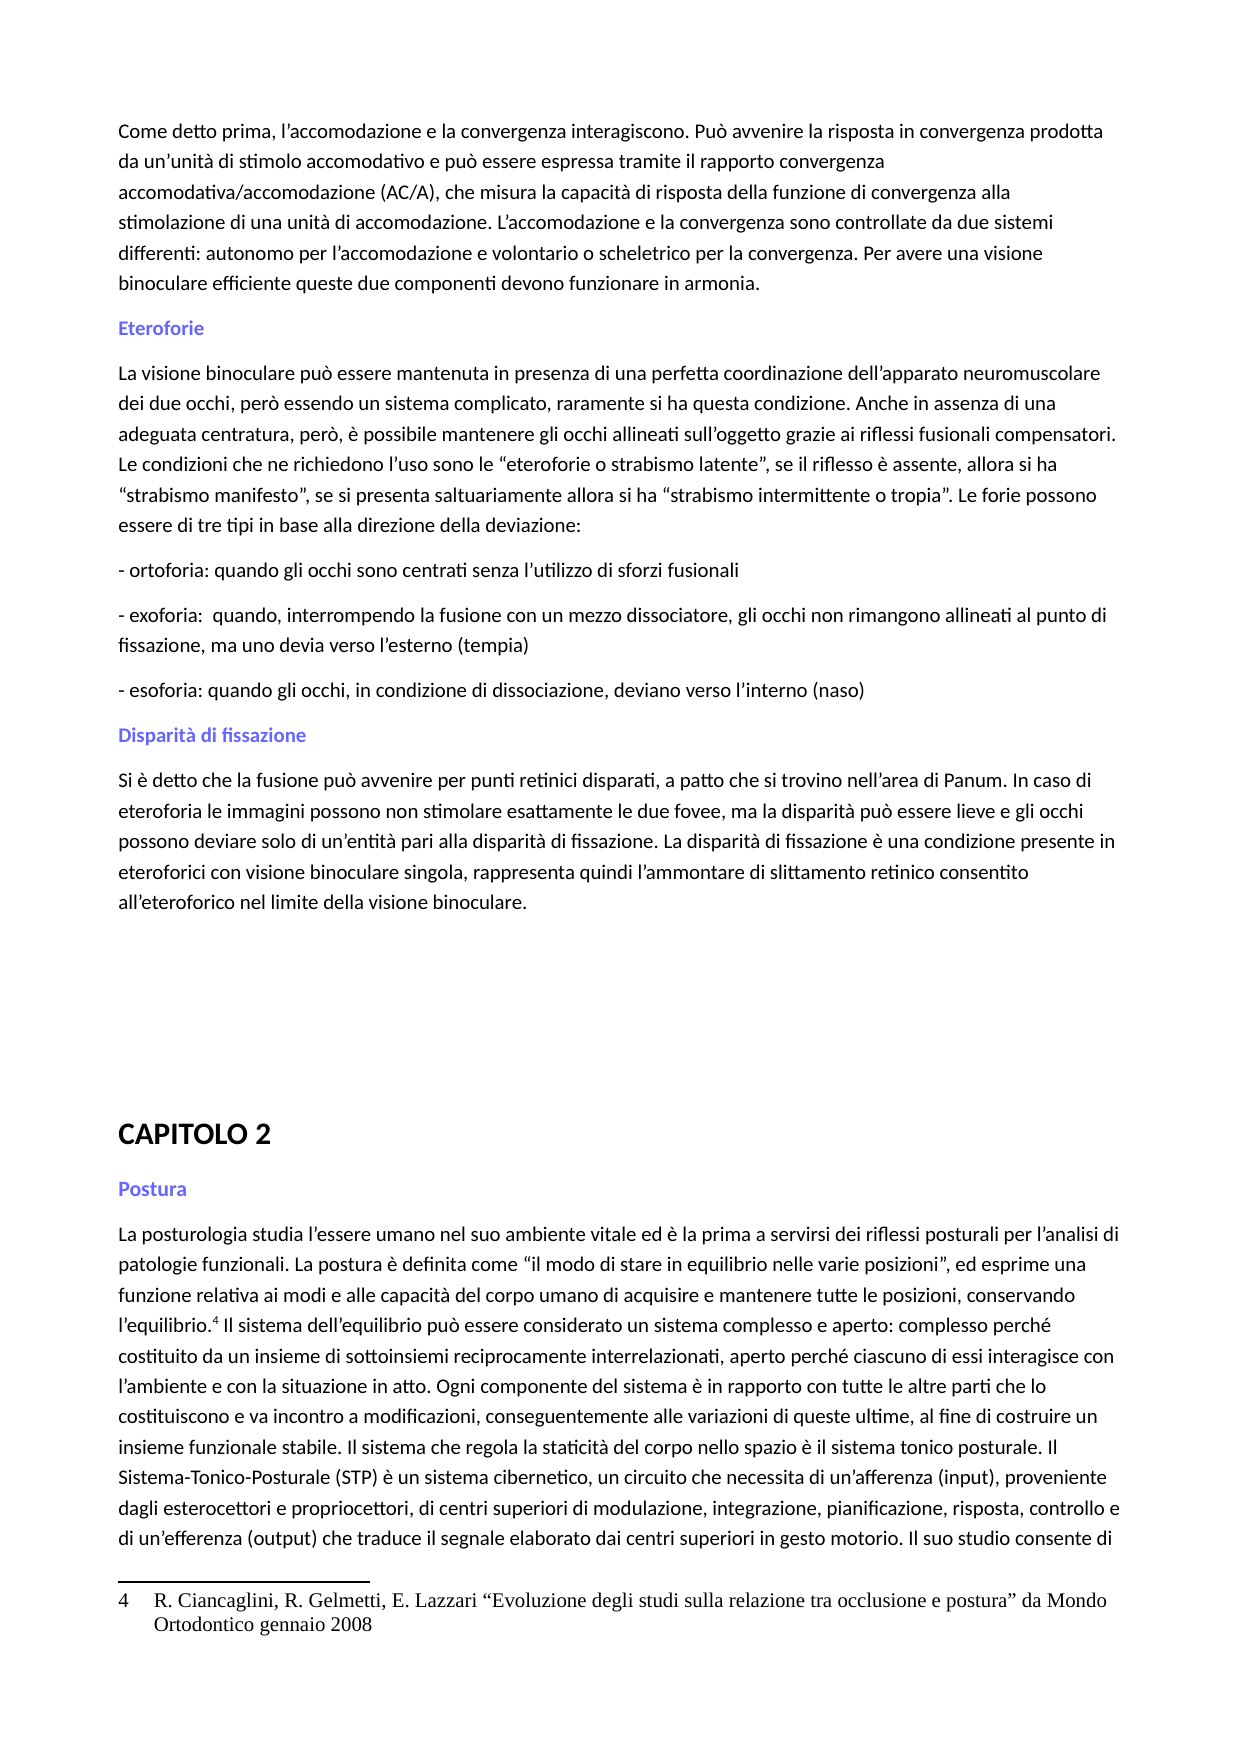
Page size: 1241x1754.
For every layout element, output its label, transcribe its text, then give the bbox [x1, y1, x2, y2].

text - ortoforia: quando gli occhi sono centrati senza l’utilizzo di sforzi fusionali [118, 557, 1122, 583]
text La visione binoculare può essere mantenuta in presenza di una perfetta coordinazione dell’apparato neuromuscolare dei due occhi, però essendo un sistema complicato, raramente si ha questa condizione. Anche in assenza di una adeguata centratura, però, è possibile mantenere gli occhi allineati sull’oggetto grazie ai riflessi fusionali compensatori. Le condizioni che ne richiedono l’uso sono le “eteroforie o strabismo latente”, se il riflesso è assente, allora si ha “strabismo manifesto”, se si presenta saltuariamente allora si ha “strabismo intermittente o tropia”. Le forie possono essere di tre tipi in base alla direzione della deviazione: [118, 360, 1122, 538]
text Eteroforie [118, 315, 1122, 341]
text - esoforia: quando gli occhi, in condizione di dissociazione, deviano verso l’interno (naso) [118, 678, 1122, 703]
text Si è detto che la fusione può avvenire per punti retinici disparati, a patto che si trovino nell’area di Panum. In caso di eteroforia le immagini possono non stimolare esattamente le due fovee, ma la disparità può essere lieve e gli occhi possono deviare solo di un’entità pari alla disparità di fissazione. La disparità di fissazione è una condizione presente in eteroforici con visione binoculare singola, rappresenta quindi l’ammontare di slittamento retinico consentito all’eteroforico nel limite della visione binoculare. [118, 768, 1122, 915]
text - exoforia: quando, interrompendo la fusione con un mezzo dissociatore, gli occhi non rimangono allineati al punto di fissazione, ma uno devia verso l’esterno (tempia) [118, 602, 1122, 658]
text La posturologia studia l’essere umano nel suo ambiente vitale ed è la prima a servirsi dei riflessi posturali per l’analisi di patologie funzionali. La postura è definita come “il modo di stare in equilibrio nelle varie posizioni”, ed esprime una funzione relativa ai modi e alle capacità del corpo umano di acquisire e mantenere tutte le posizioni, conservando l’equilibrio. Il sistema dell’equilibrio può essere considerato un sistema complesso e aperto: complesso perché costituito da un insieme di sottoinsiemi reciprocamente interrelazionati, aperto perché ciascuno di essi interagisce con l’ambiente e con la situazione in atto. Ogni componente del sistema è in rapporto con tutte le altre parti che lo costituiscono e va incontro a modificazioni, conseguentemente alle variazioni di queste ultime, al fine di costruire un insieme funzionale stabile. Il sistema che regola la staticità del corpo nello spazio è il sistema tonico posturale. Il Sistema-Tonico-Posturale (STP) è un sistema cibernetico, un circuito che necessita di un’afferenza (input), proveniente dagli esterocettori e propriocettori, di centri superiori di modulazione, integrazione, pianificazione, risposta, controllo e di un’efferenza (output) che traduce il segnale elaborato dai centri superiori in gesto motorio. Il suo studio consente di [118, 1221, 1122, 1551]
text Disparità di fissazione [118, 723, 1122, 748]
text R. Ciancaglini, R. Gelmetti, E. Lazzari “Evoluzione degli studi sulla relazione tra occlusione e postura” da Mondo Ortodontico gennaio 2008 [118, 1588, 1122, 1636]
text CAPITOLO 2 [118, 1114, 1122, 1152]
text Come detto prima, l’accomodazione e la convergenza interagiscono. Può avvenire la risposta in convergenza prodotta da un’unità di stimolo accomodativo e può essere espressa tramite il rapporto convergenza accomodativa/accomodazione (AC/A), che misura la capacità di risposta della funzione di convergenza alla stimolazione di una unità di accomodazione. L’accomodazione e la convergenza sono controllate da due sistemi differenti: autonomo per l’accomodazione e volontario o scheletrico per la convergenza. Per avere una visione binoculare efficiente queste due componenti devono funzionare in armonia. [118, 118, 1122, 296]
text Postura [118, 1175, 1122, 1201]
